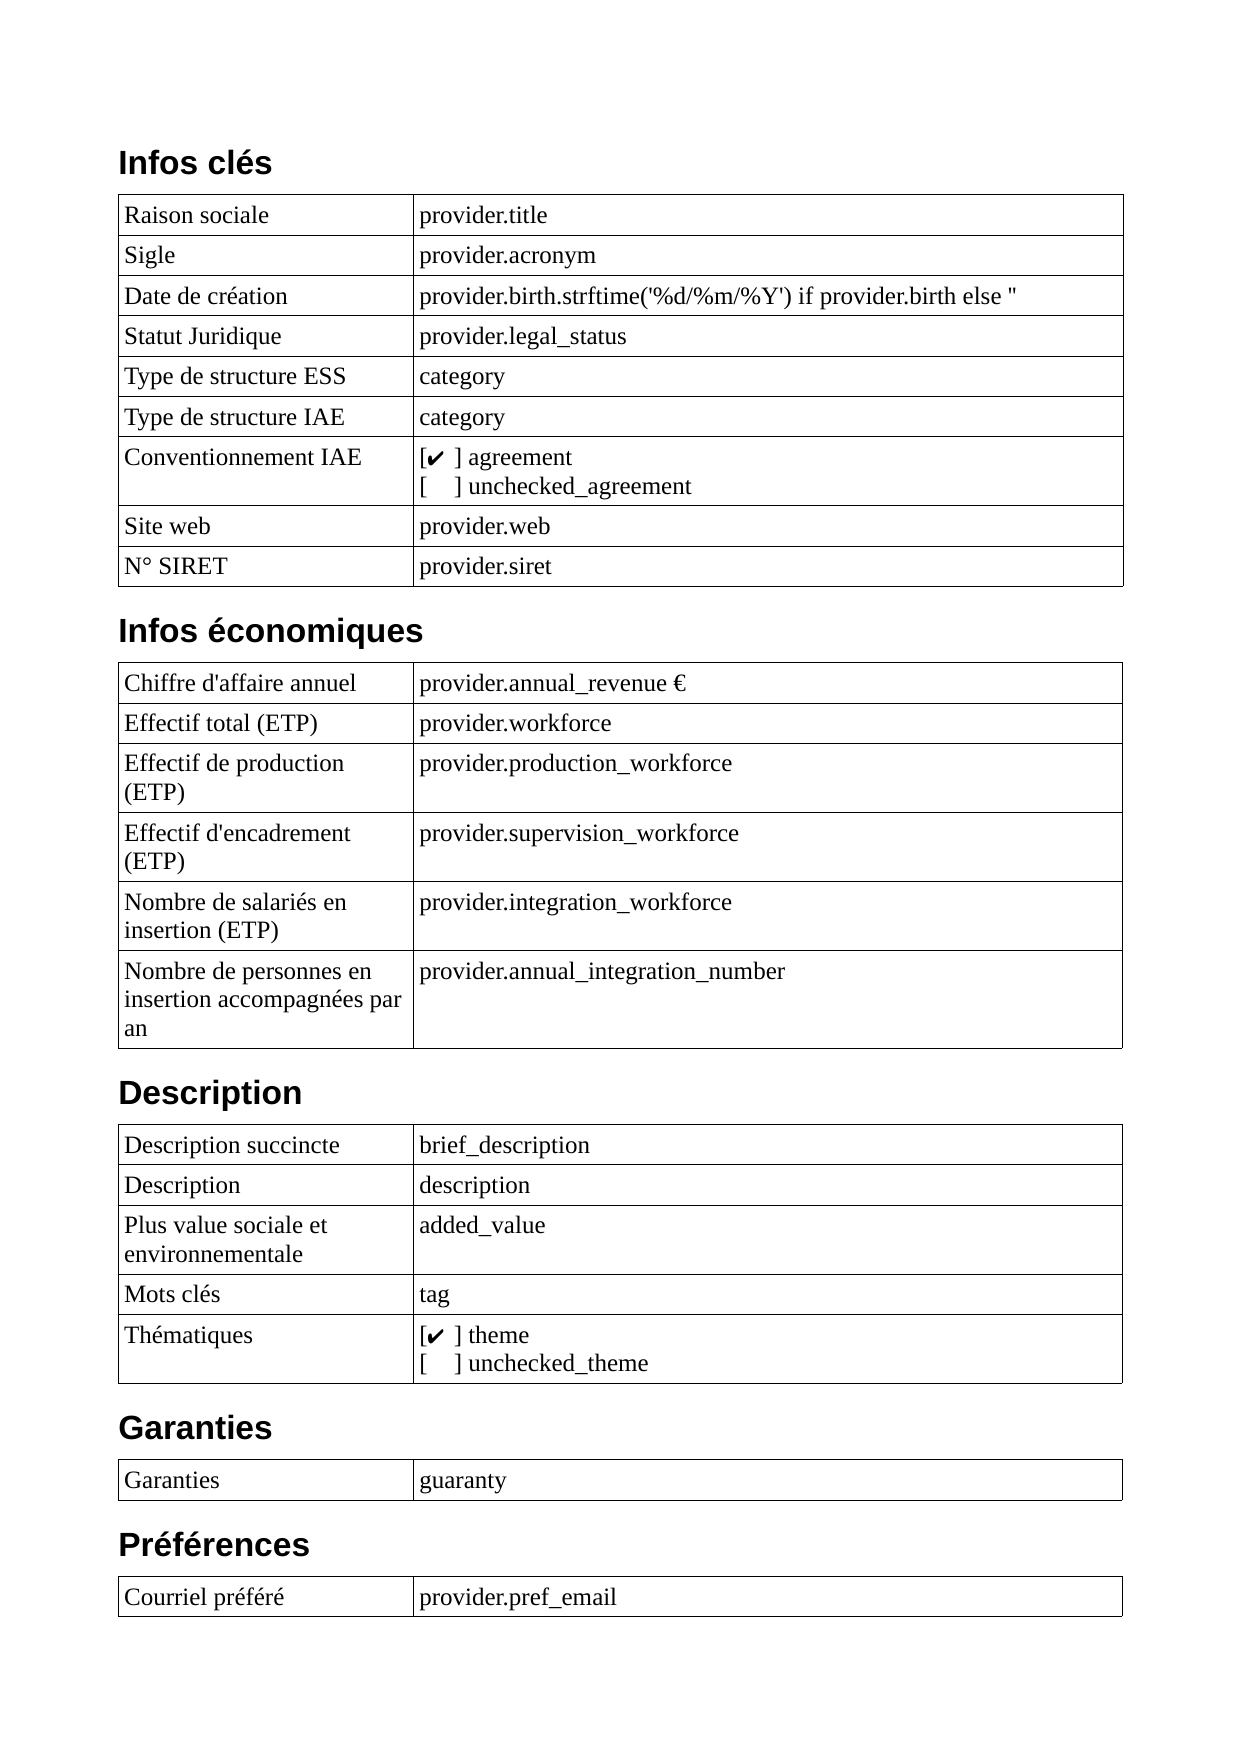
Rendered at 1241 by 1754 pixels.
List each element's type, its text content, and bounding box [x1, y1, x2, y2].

table_cell provider.workforce [414, 704, 1122, 743]
subtitle Préférences [118, 1525, 1122, 1563]
table_cell provider.birth.strftime('%d/%m/%Y') if provider.birth else '' [414, 276, 1123, 315]
table_header Garanties [119, 1460, 413, 1499]
table_header Raison sociale [119, 195, 413, 234]
table_cell Effectif d'encadrement (ETP) [119, 813, 413, 881]
table_cell provider.integration_workforce [414, 882, 1122, 950]
table_header Description succincte [119, 1125, 413, 1164]
table_cell Nombre de salariés en insertion (ETP) [119, 882, 413, 950]
table_cell Effectif total (ETP) [119, 704, 413, 743]
table_cell Thématiques [119, 1315, 413, 1383]
table_cell [4 ] agreement [ ] unchecked_agreement [414, 437, 1123, 505]
table_header provider.annual_revenue € [414, 663, 1122, 702]
table_cell Statut Juridique [119, 316, 413, 356]
subtitle Infos clés [118, 143, 1122, 182]
table_cell Effectif de production (ETP) [119, 744, 413, 812]
table_cell Sigle [119, 236, 413, 275]
table_cell provider.web [414, 506, 1123, 546]
table_cell Type de structure IAE [119, 397, 413, 436]
table_cell provider.siret [414, 547, 1123, 586]
table_cell tag [414, 1275, 1122, 1314]
table_header Chiffre d'affaire annuel [119, 663, 413, 702]
table_cell category [414, 397, 1123, 436]
table_cell provider.acronym [414, 236, 1123, 275]
table_cell Plus value sociale et environnementale [119, 1206, 413, 1274]
subtitle Description [118, 1073, 1122, 1111]
table_cell [4 ] theme [ ] unchecked_theme [414, 1315, 1122, 1383]
table_header brief_description [414, 1125, 1122, 1164]
table_cell category [414, 357, 1123, 396]
table_header provider.pref_email [414, 1577, 1122, 1616]
subtitle Garanties [118, 1408, 1122, 1447]
table_cell N° SIRET [119, 547, 413, 586]
table_cell provider.production_workforce [414, 744, 1122, 812]
table_cell added_value [414, 1206, 1122, 1274]
table_cell Nombre de personnes en insertion accompagnées par an [119, 951, 413, 1048]
table_header guaranty [414, 1460, 1122, 1499]
table_cell provider.supervision_workforce [414, 813, 1122, 881]
table_cell Conventionnement IAE [119, 437, 413, 505]
table_cell Mots clés [119, 1275, 413, 1314]
table_cell description [414, 1165, 1122, 1204]
table_cell Description [119, 1165, 413, 1204]
table_header Courriel préféré [119, 1577, 413, 1616]
table_cell Type de structure ESS [119, 357, 413, 396]
table_header provider.title [414, 195, 1123, 234]
table_cell provider.annual_integration_number [414, 951, 1122, 1048]
table_cell Date de création [119, 276, 413, 315]
subtitle Infos économiques [118, 611, 1122, 649]
table_cell Site web [119, 506, 413, 546]
table_cell provider.legal_status [414, 316, 1123, 356]
